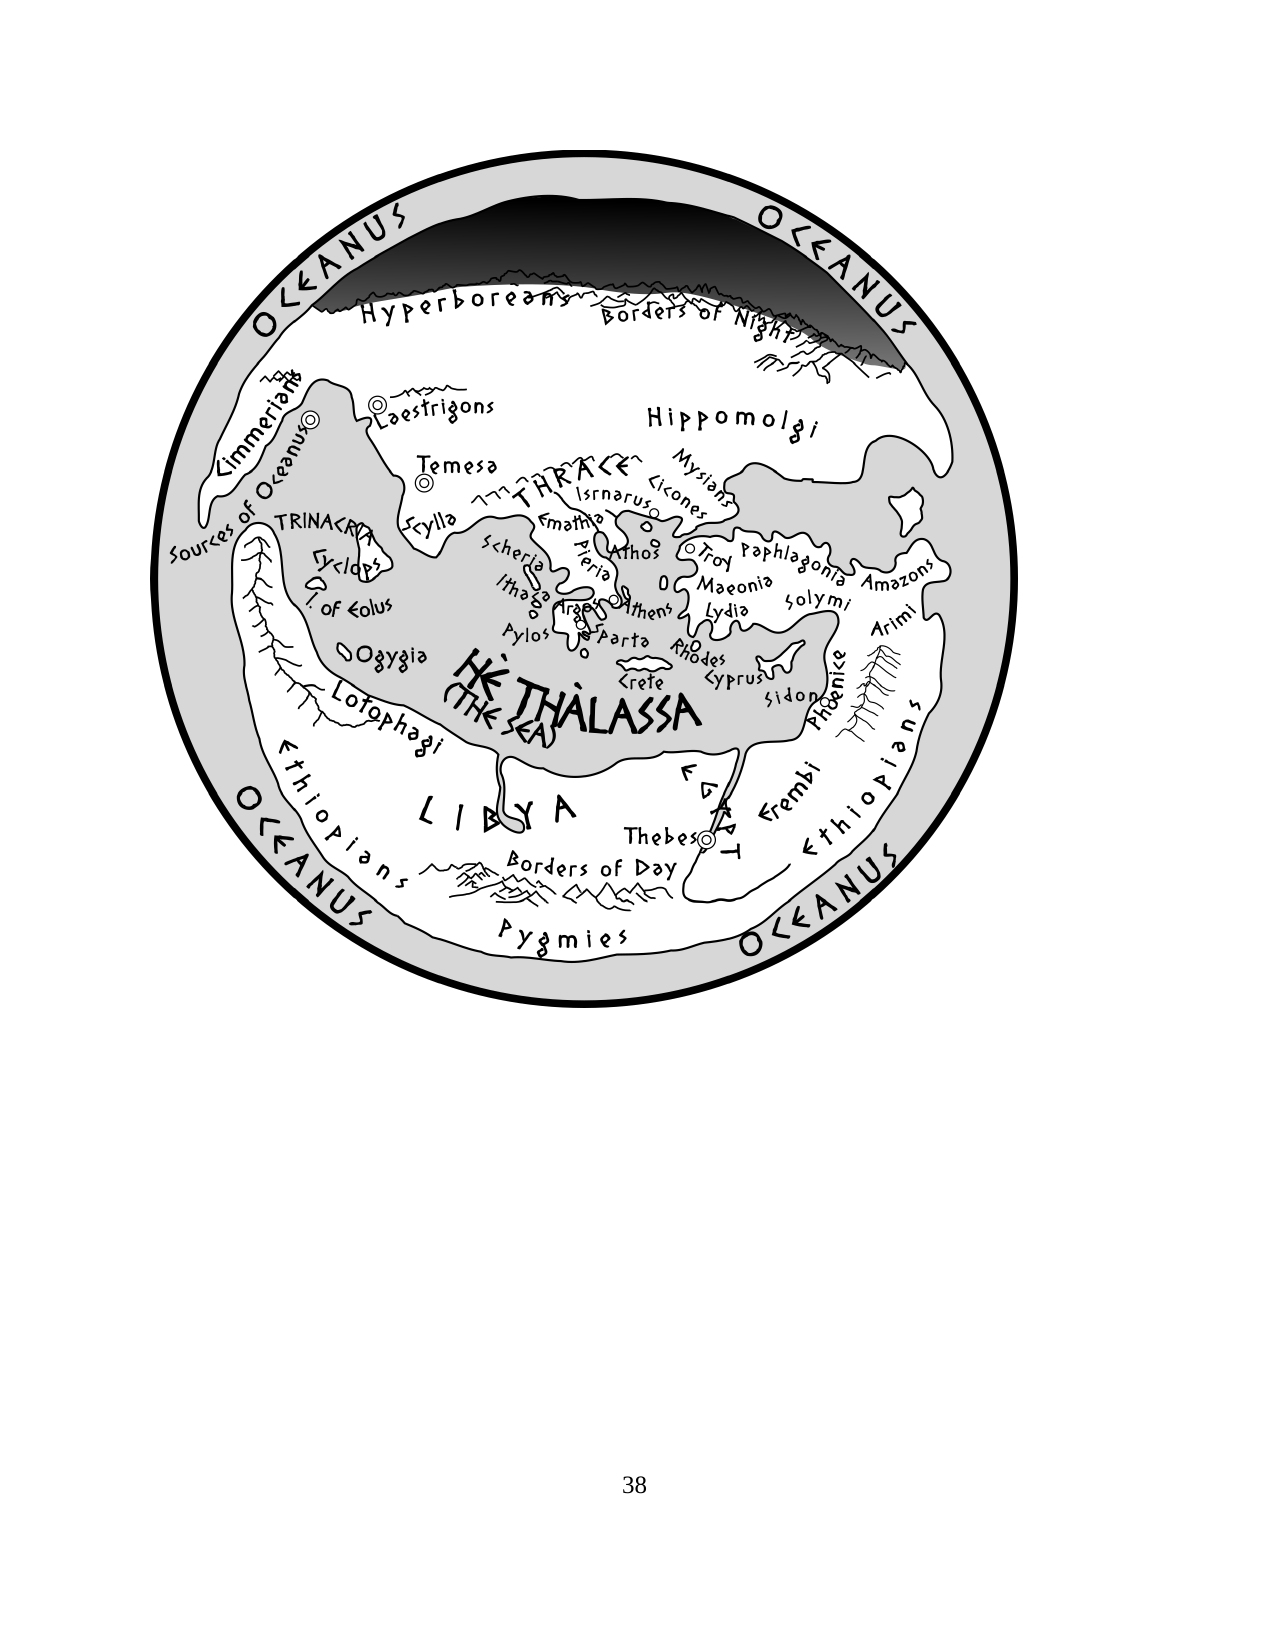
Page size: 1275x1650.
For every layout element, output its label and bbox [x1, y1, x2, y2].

picture [150, 150, 1018, 1008]
